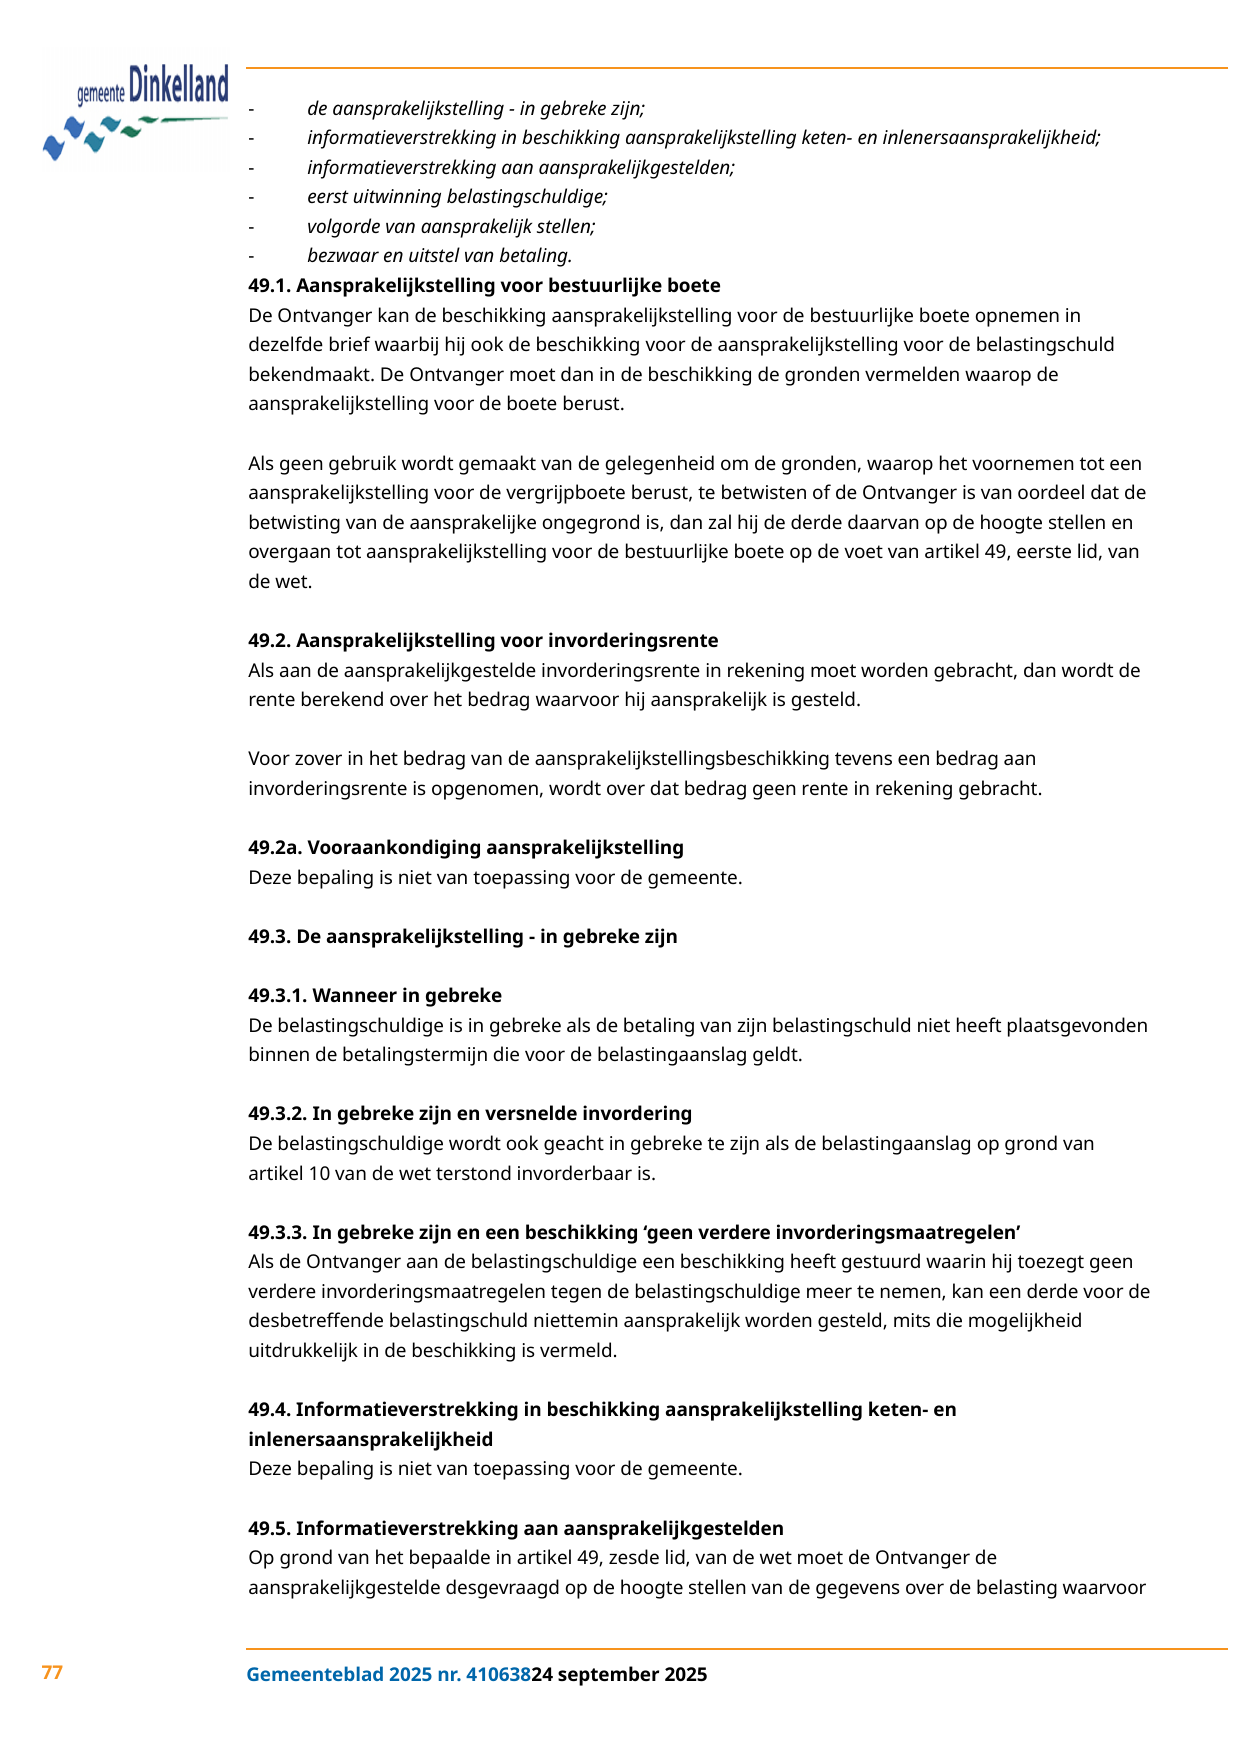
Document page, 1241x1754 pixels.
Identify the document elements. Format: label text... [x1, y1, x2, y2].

text 49.2a. Vooraankondiging aansprakelijkstelling [248, 834, 1152, 860]
picture [41, 47, 231, 172]
text De belastingschuldige is in gebreke als de betaling van zijn belastingschuld niet heeft plaatsgevonden binnen de betalingstermijn die voor de belastingaanslag geldt. [248, 1012, 1152, 1067]
text 49.1. Aansprakelijkstelling voor bestuurlijke boete [248, 272, 1152, 298]
text 49.4. Informatieverstrekking in beschikking aansprakelijkstelling keten- en inlenersaansprakelijkheid [248, 1396, 1152, 1452]
text 49.3.2. In gebreke zijn en versnelde invordering [248, 1101, 1152, 1126]
list eerst uitwinning belastingschuldige; [248, 183, 1152, 209]
text Voor zover in het bedrag van de aansprakelijkstellingsbeschikking tevens een bedrag aan invorderingsrente is opgenomen, wordt over dat bedrag geen rente in rekening gebracht. [248, 746, 1152, 801]
list volgorde van aansprakelijk stellen; [248, 213, 1152, 239]
text Als geen gebruik wordt gemaakt van de gelegenheid om de gronden, waarop het voornemen tot een aansprakelijkstelling voor de vergrijpboete berust, te betwisten of de Ontvanger is van oordeel dat de betwisting van de aansprakelijke ongegrond is, dan zal hij de derde daarvan op de hoogte stellen en overgaan tot aansprakelijkstelling voor de bestuurlijke boete op de voet van artikel 49, eerste lid, van de wet. [248, 450, 1152, 594]
text Als de Ontvanger aan de belastingschuldige een beschikking heeft gestuurd waarin hij toezegt geen verdere invorderingsmaatregelen tegen de belastingschuldige meer te nemen, kan een derde voor de desbetreffende belastingschuld niettemin aansprakelijk worden gesteld, mits die mogelijkheid uitdrukkelijk in de beschikking is vermeld. [248, 1248, 1152, 1363]
text 49.5. Informatieverstrekking aan aansprakelijkgestelden [248, 1515, 1152, 1541]
text 49.3.3. In gebreke zijn en een beschikking ‘geen verdere invorderingsmaatregelen’ [248, 1219, 1152, 1245]
text Deze bepaling is niet van toepassing voor de gemeente. [248, 1456, 1152, 1481]
text Op grond van het bepaalde in artikel 49, zesde lid, van de wet moet de Ontvanger de aansprakelijkgestelde desgevraagd op de hoogte stellen van de gegevens over de belasting waarvoor [248, 1544, 1152, 1600]
text 49.2. Aansprakelijkstelling voor invorderingsrente [248, 627, 1152, 653]
text Als aan de aansprakelijkgestelde invorderingsrente in rekening moet worden gebracht, dan wordt de rente berekend over het bedrag waarvoor hij aansprakelijk is gesteld. [248, 657, 1152, 712]
list informatieverstrekking in beschikking aansprakelijkstelling keten- en inlenersaansprakelijkheid; [248, 124, 1152, 150]
text Deze bepaling is niet van toepassing voor de gemeente. [248, 864, 1152, 890]
list informatieverstrekking aan aansprakelijkgestelden; [248, 154, 1152, 180]
text De Ontvanger kan de beschikking aansprakelijkstelling voor de bestuurlijke boete opnemen in dezelfde brief waarbij hij ook de beschikking voor de aansprakelijkstelling voor de belastingschuld bekendmaakt. De Ontvanger moet dan in de beschikking de gronden vermelden waarop de aansprakelijkstelling voor de boete berust. [248, 302, 1152, 416]
list de aansprakelijkstelling - in gebreke zijn; [248, 95, 1152, 121]
text 49.3. De aansprakelijkstelling - in gebreke zijn [248, 923, 1152, 949]
list bezwaar en uitstel van betaling. [248, 243, 1152, 268]
text 49.3.1. Wanneer in gebreke [248, 982, 1152, 1008]
text De belastingschuldige wordt ook geacht in gebreke te zijn als de belastingaanslag op grond van artikel 10 van de wet terstond invorderbaar is. [248, 1130, 1152, 1186]
